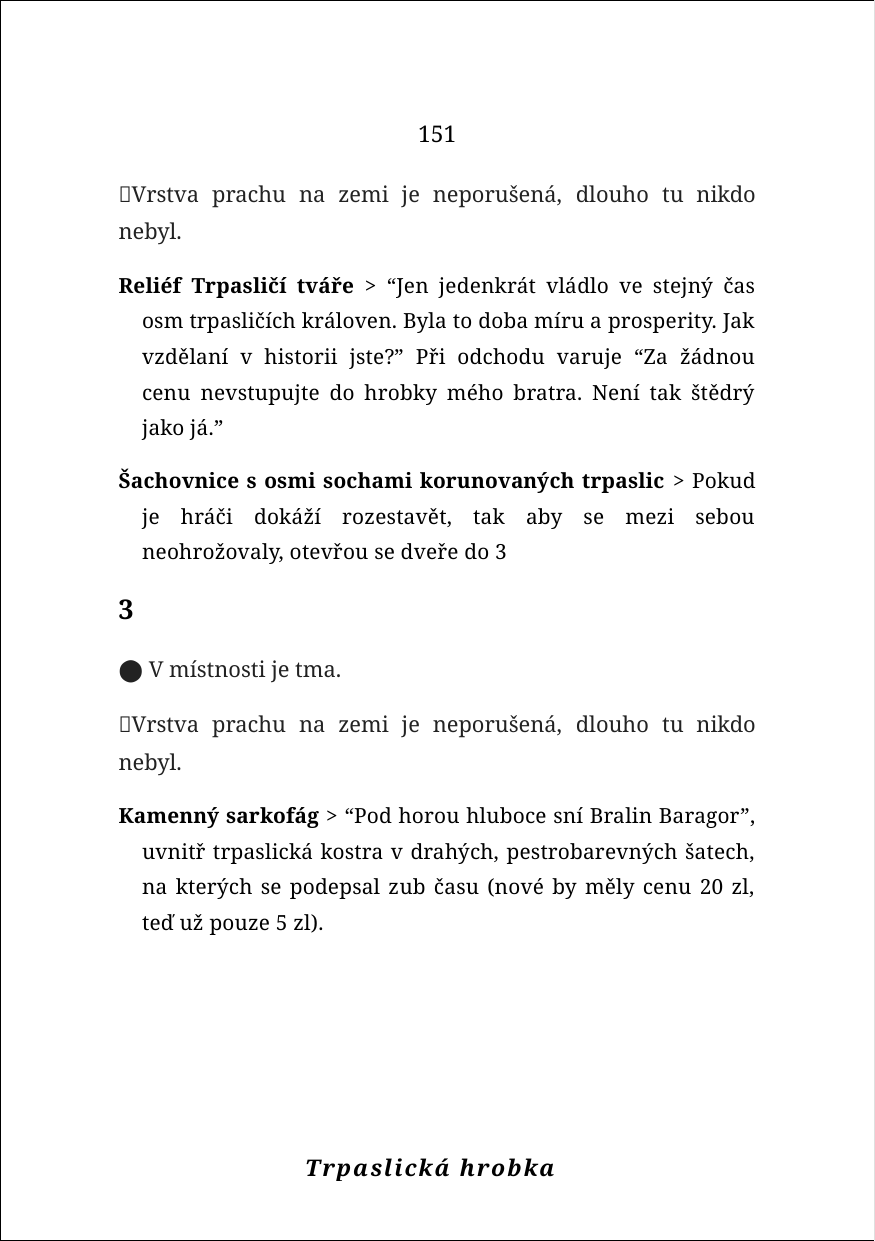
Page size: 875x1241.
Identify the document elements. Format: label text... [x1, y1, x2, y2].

text Reliéf Trpasličí tváře > “Jen jedenkrát vládlo ve stejný čas osm trpasličích královen. Byla to doba míru a prosperity. Jak vzdělaní v historii jste?” Při odchodu varuje “Za žádnou cenu nevstupujte do hrobky mého bratra. Není tak štědrý jako já.” [118, 271, 756, 442]
text 👣Vrstva prachu na zemi je neporušená, dlouho tu nikdo nebyl. [118, 709, 756, 776]
text 3 [118, 591, 756, 627]
text ⬤ V místnosti je tma. [118, 654, 756, 684]
text Kamenný sarkofág > “Pod horou hluboce sní Bralin Baragor”, uvnitř trpaslická kostra v drahých, pestrobarevných šatech, na kterých se podepsal zub času (nové by měly cenu 20 zl, teď už pouze 5 zl). [118, 801, 756, 936]
text Šachovnice s osmi sochami korunovaných trpaslic > Pokud je hráči dokáží rozestavět, tak aby se mezi sebou neohrožovaly, otevřou se dveře do 3 [118, 466, 756, 566]
text 👣Vrstva prachu na zemi je neporušená, dlouho tu nikdo nebyl. [118, 179, 756, 246]
